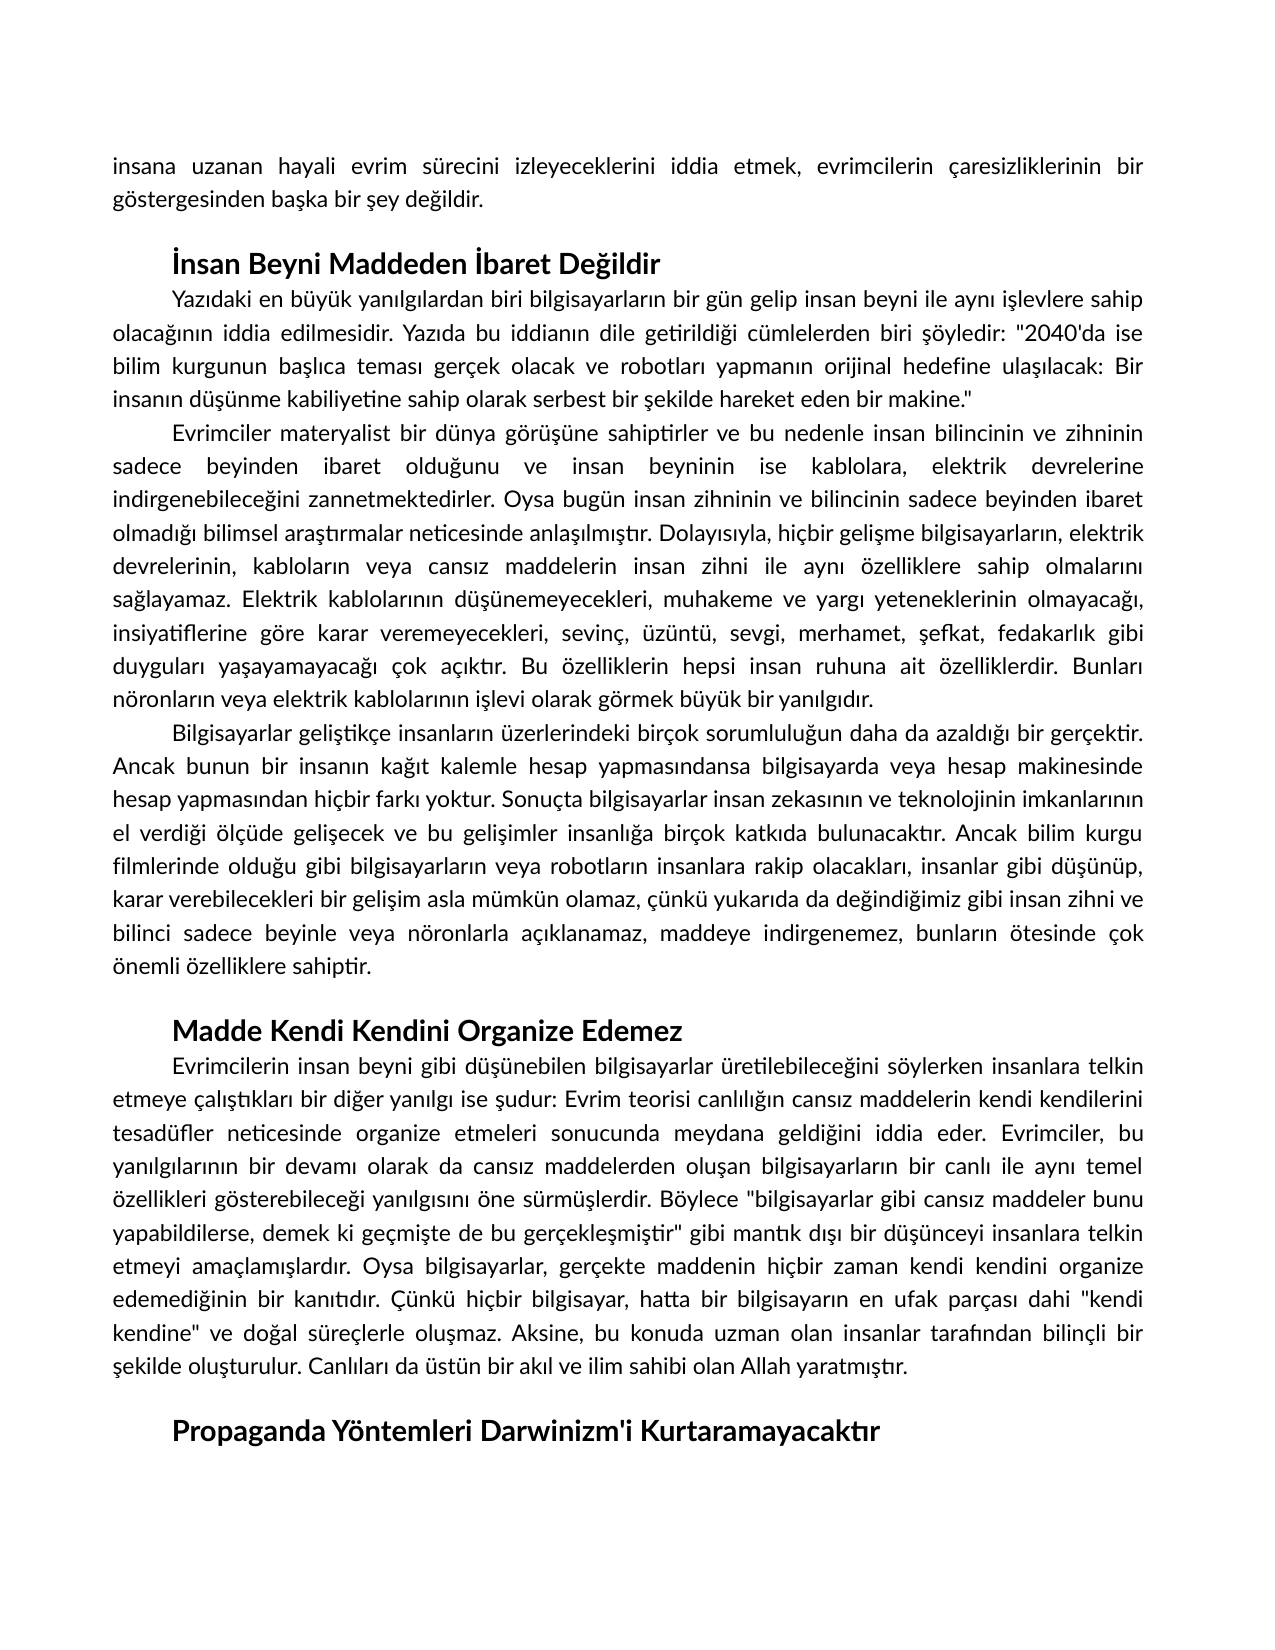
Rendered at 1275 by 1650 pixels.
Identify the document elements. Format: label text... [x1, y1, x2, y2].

text Yazıdaki en büyük yanılgılardan biri bilgisayarların bir gün gelip insan beyni ile aynı işlevlere sahip olacağının iddia edilmesidir. Yazıda bu iddianın dile getirildiği cümlelerden biri şöyledir: "2040'da ise bilim kurgunun başlıca teması gerçek olacak ve robotları yapmanın orijinal hedefine ulaşılacak: Bir insanın düşünme kabiliyetine sahip olarak serbest bir şekilde hareket eden bir makine." [112, 281, 1145, 414]
text Evrimciler materyalist bir dünya görüşüne sahiptirler ve bu nedenle insan bilincinin ve zihninin sadece beyinden ibaret olduğunu ve insan beyninin ise kablolara, elektrik devrelerine indirgenebileceğini zannetmektedirler. Oysa bugün insan zihninin ve bilincinin sadece beyinden ibaret olmadığı bilimsel araştırmalar neticesinde anlaşılmıştır. Dolayısıyla, hiçbir gelişme bilgisayarların, elektrik devrelerinin, kabloların veya cansız maddelerin insan zihni ile aynı özelliklere sahip olmalarını sağlayamaz. Elektrik kablolarının düşünemeyecekleri, muhakeme ve yargı yeteneklerinin olmayacağı, insiyatiflerine göre karar veremeyecekleri, sevinç, üzüntü, sevgi, merhamet, şefkat, fedakarlık gibi duyguları yaşayamayacağı çok açıktır. Bu özelliklerin hepsi insan ruhuna ait özelliklerdir. Bunları nöronların veya elektrik kablolarının işlevi olarak görmek büyük bir yanılgıdır. [112, 414, 1145, 714]
text Propaganda Yöntemleri Darwinizm'i Kurtaramayacaktır [112, 1414, 1145, 1448]
text insana uzanan hayali evrim sürecini izleyeceklerini iddia etmek, evrimcilerin çaresizliklerinin bir göstergesinden başka bir şey değildir. [112, 148, 1145, 214]
text Bilgisayarlar geliştikçe insanların üzerlerindeki birçok sorumluluğun daha da azaldığı bir gerçektir. Ancak bunun bir insanın kağıt kalemle hesap yapmasındansa bilgisayarda veya hesap makinesinde hesap yapmasından hiçbir farkı yoktur. Sonuçta bilgisayarlar insan zekasının ve teknolojinin imkanlarının el verdiği ölçüde gelişecek ve bu gelişimler insanlığa birçok katkıda bulunacaktır. Ancak bilim kurgu filmlerinde olduğu gibi bilgisayarların veya robotların insanlara rakip olacakları, insanlar gibi düşünüp, karar verebilecekleri bir gelişim asla mümkün olamaz, çünkü yukarıda da değindiğimiz gibi insan zihni ve bilinci sadece beyinle veya nöronlarla açıklanamaz, maddeye indirgenemez, bunların ötesinde çok önemli özelliklere sahiptir. [112, 714, 1145, 981]
text Evrimcilerin insan beyni gibi düşünebilen bilgisayarlar üretilebileceğini söylerken insanlara telkin etmeye çalıştıkları bir diğer yanılgı ise şudur: Evrim teorisi canlılığın cansız maddelerin kendi kendilerini tesadüfler neticesinde organize etmeleri sonucunda meydana geldiğini iddia eder. Evrimciler, bu yanılgılarının bir devamı olarak da cansız maddelerden oluşan bilgisayarların bir canlı ile aynı temel özellikleri gösterebileceği yanılgısını öne sürmüşlerdir. Böylece "bilgisayarlar gibi cansız maddeler bunu yapabildilerse, demek ki geçmişte de bu gerçekleşmiştir" gibi mantık dışı bir düşünceyi insanlara telkin etmeyi amaçlamışlardır. Oysa bilgisayarlar, gerçekte maddenin hiçbir zaman kendi kendini organize edemediğinin bir kanıtıdır. Çünkü hiçbir bilgisayar, hatta bir bilgisayarın en ufak parçası dahi "kendi kendine" ve doğal süreçlerle oluşmaz. Aksine, bu konuda uzman olan insanlar tarafından bilinçli bir şekilde oluşturulur. Canlıları da üstün bir akıl ve ilim sahibi olan Allah yaratmıştır. [112, 1048, 1145, 1381]
text İnsan Beyni Maddeden İbaret Değildir [112, 248, 1145, 281]
text Madde Kendi Kendini Organize Edemez [112, 1014, 1145, 1048]
